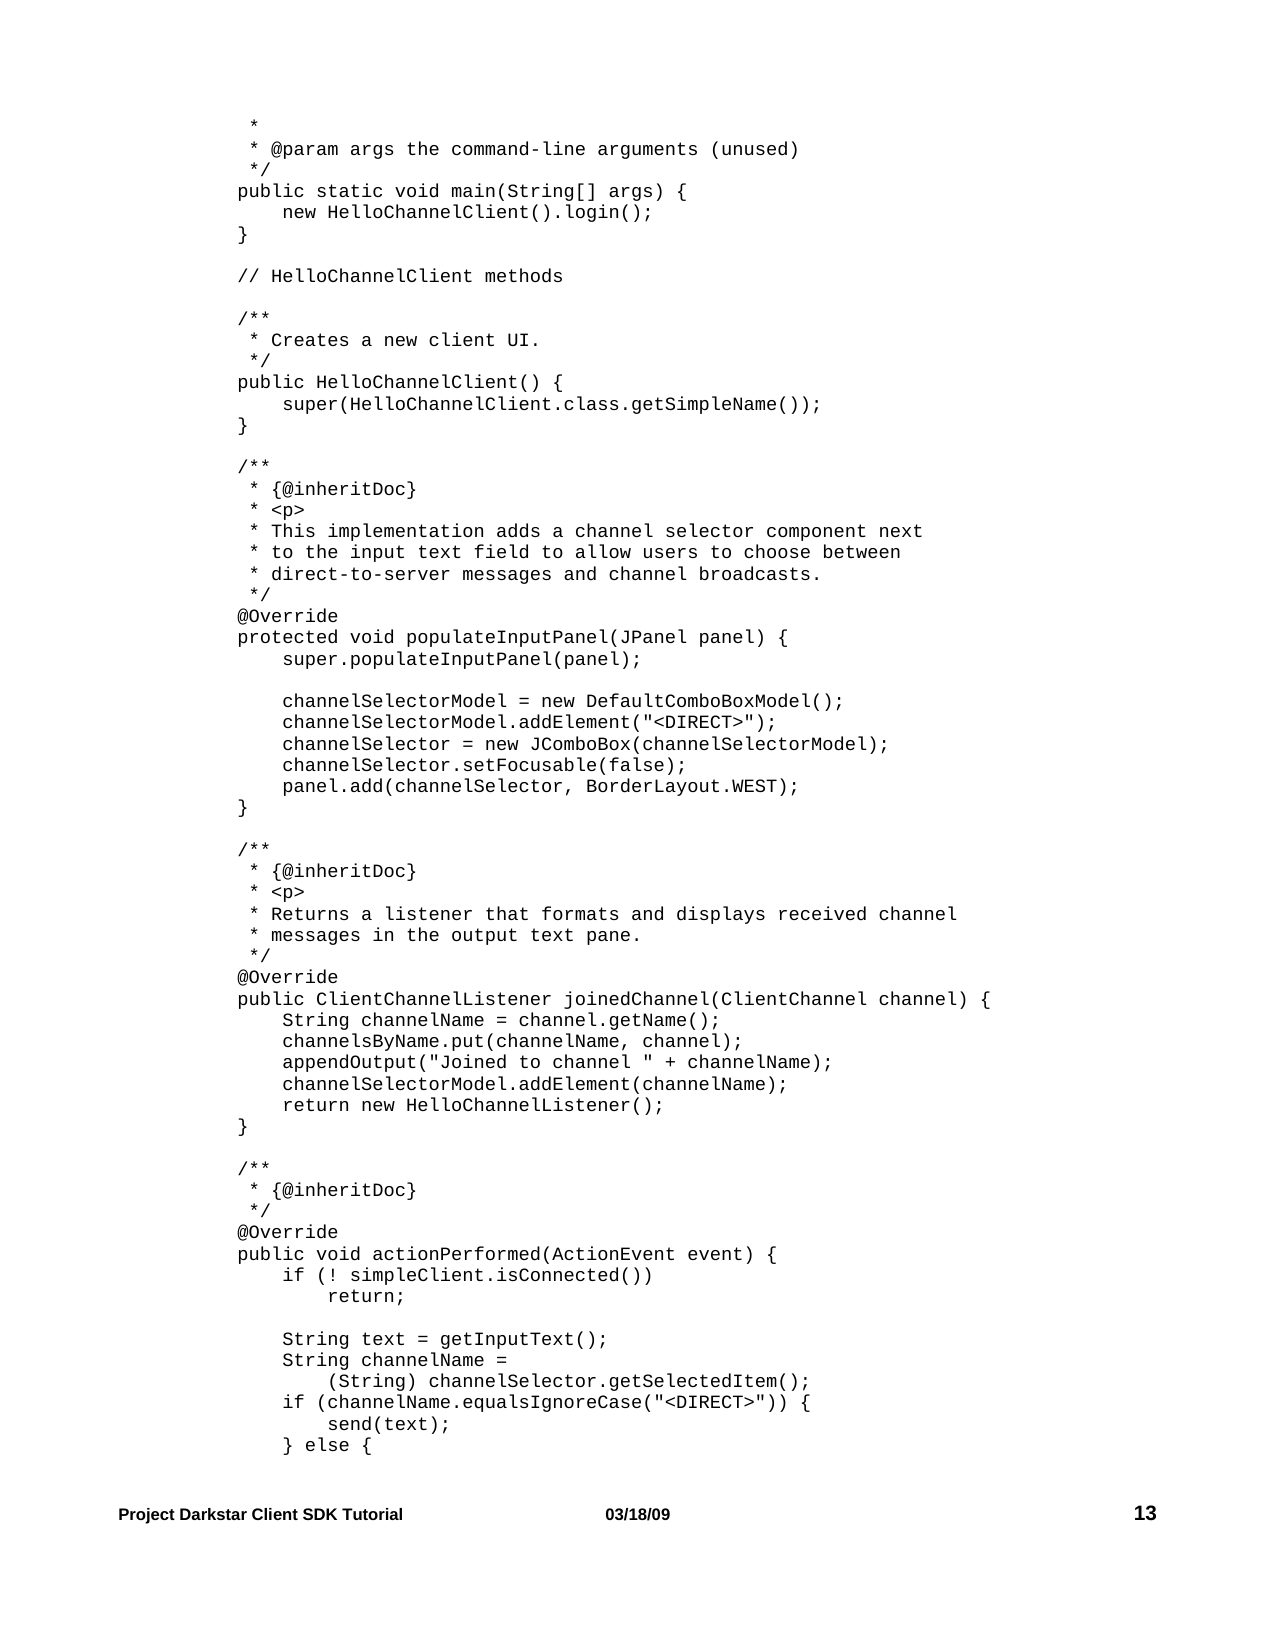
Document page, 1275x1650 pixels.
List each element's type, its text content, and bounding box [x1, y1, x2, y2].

text * messages in the output text pane. [192, 926, 1098, 947]
text } else { [192, 1436, 1098, 1457]
text * {@inheritDoc} [192, 1181, 1098, 1202]
text } [192, 1117, 1098, 1138]
text String channelName = channel.getName(); [192, 1011, 1098, 1032]
text /** [192, 458, 1098, 479]
text public HelloChannelClient() { [192, 373, 1098, 394]
text channelSelector.setFocusable(false); [192, 756, 1098, 777]
text * @param args the command-line arguments (unused) [192, 139, 1098, 161]
text @Override [192, 607, 1098, 628]
text return; [192, 1287, 1098, 1308]
text @Override [192, 968, 1098, 989]
text * <p> [192, 501, 1098, 522]
text * This implementation adds a channel selector component next [192, 522, 1098, 543]
text /** [192, 841, 1098, 862]
text } [192, 416, 1098, 437]
text if (! simpleClient.isConnected()) [192, 1266, 1098, 1287]
text channelSelector = new JComboBox(channelSelectorModel); [192, 734, 1098, 756]
text (String) channelSelector.getSelectedItem(); [192, 1372, 1098, 1393]
text * {@inheritDoc} [192, 479, 1098, 501]
text public ClientChannelListener joinedChannel(ClientChannel channel) { [192, 989, 1098, 1011]
text * to the input text field to allow users to choose between [192, 543, 1098, 564]
text public void actionPerformed(ActionEvent event) { [192, 1244, 1098, 1266]
text channelSelectorModel = new DefaultComboBoxModel(); [192, 692, 1098, 713]
text panel.add(channelSelector, BorderLayout.WEST); [192, 777, 1098, 798]
text String channelName = [192, 1351, 1098, 1372]
text String text = getInputText(); [192, 1329, 1098, 1351]
text channelSelectorModel.addElement("<DIRECT>"); [192, 713, 1098, 734]
text channelSelectorModel.addElement(channelName); [192, 1074, 1098, 1096]
text @Override [192, 1223, 1098, 1244]
text * {@inheritDoc} [192, 862, 1098, 883]
text appendOutput("Joined to channel " + channelName); [192, 1053, 1098, 1074]
text if (channelName.equalsIgnoreCase("<DIRECT>")) { [192, 1393, 1098, 1414]
text protected void populateInputPanel(JPanel panel) { [192, 628, 1098, 649]
text */ [192, 586, 1098, 607]
text send(text); [192, 1414, 1098, 1436]
text channelsByName.put(channelName, channel); [192, 1032, 1098, 1053]
text /** [192, 1159, 1098, 1181]
text * direct-to-server messages and channel broadcasts. [192, 564, 1098, 586]
text * <p> [192, 883, 1098, 904]
text * Creates a new client UI. [192, 331, 1098, 352]
text */ [192, 161, 1098, 182]
text new HelloChannelClient().login(); [192, 203, 1098, 224]
text * Returns a listener that formats and displays received channel [192, 904, 1098, 926]
text super.populateInputPanel(panel); [192, 649, 1098, 671]
text // HelloChannelClient methods [192, 267, 1098, 288]
text return new HelloChannelListener(); [192, 1096, 1098, 1117]
text * [192, 118, 1098, 139]
text */ [192, 947, 1098, 968]
text } [192, 798, 1098, 819]
text */ [192, 352, 1098, 373]
text public static void main(String[] args) { [192, 182, 1098, 203]
text } [192, 224, 1098, 246]
text */ [192, 1202, 1098, 1223]
text /** [192, 309, 1098, 331]
text super(HelloChannelClient.class.getSimpleName()); [192, 394, 1098, 416]
